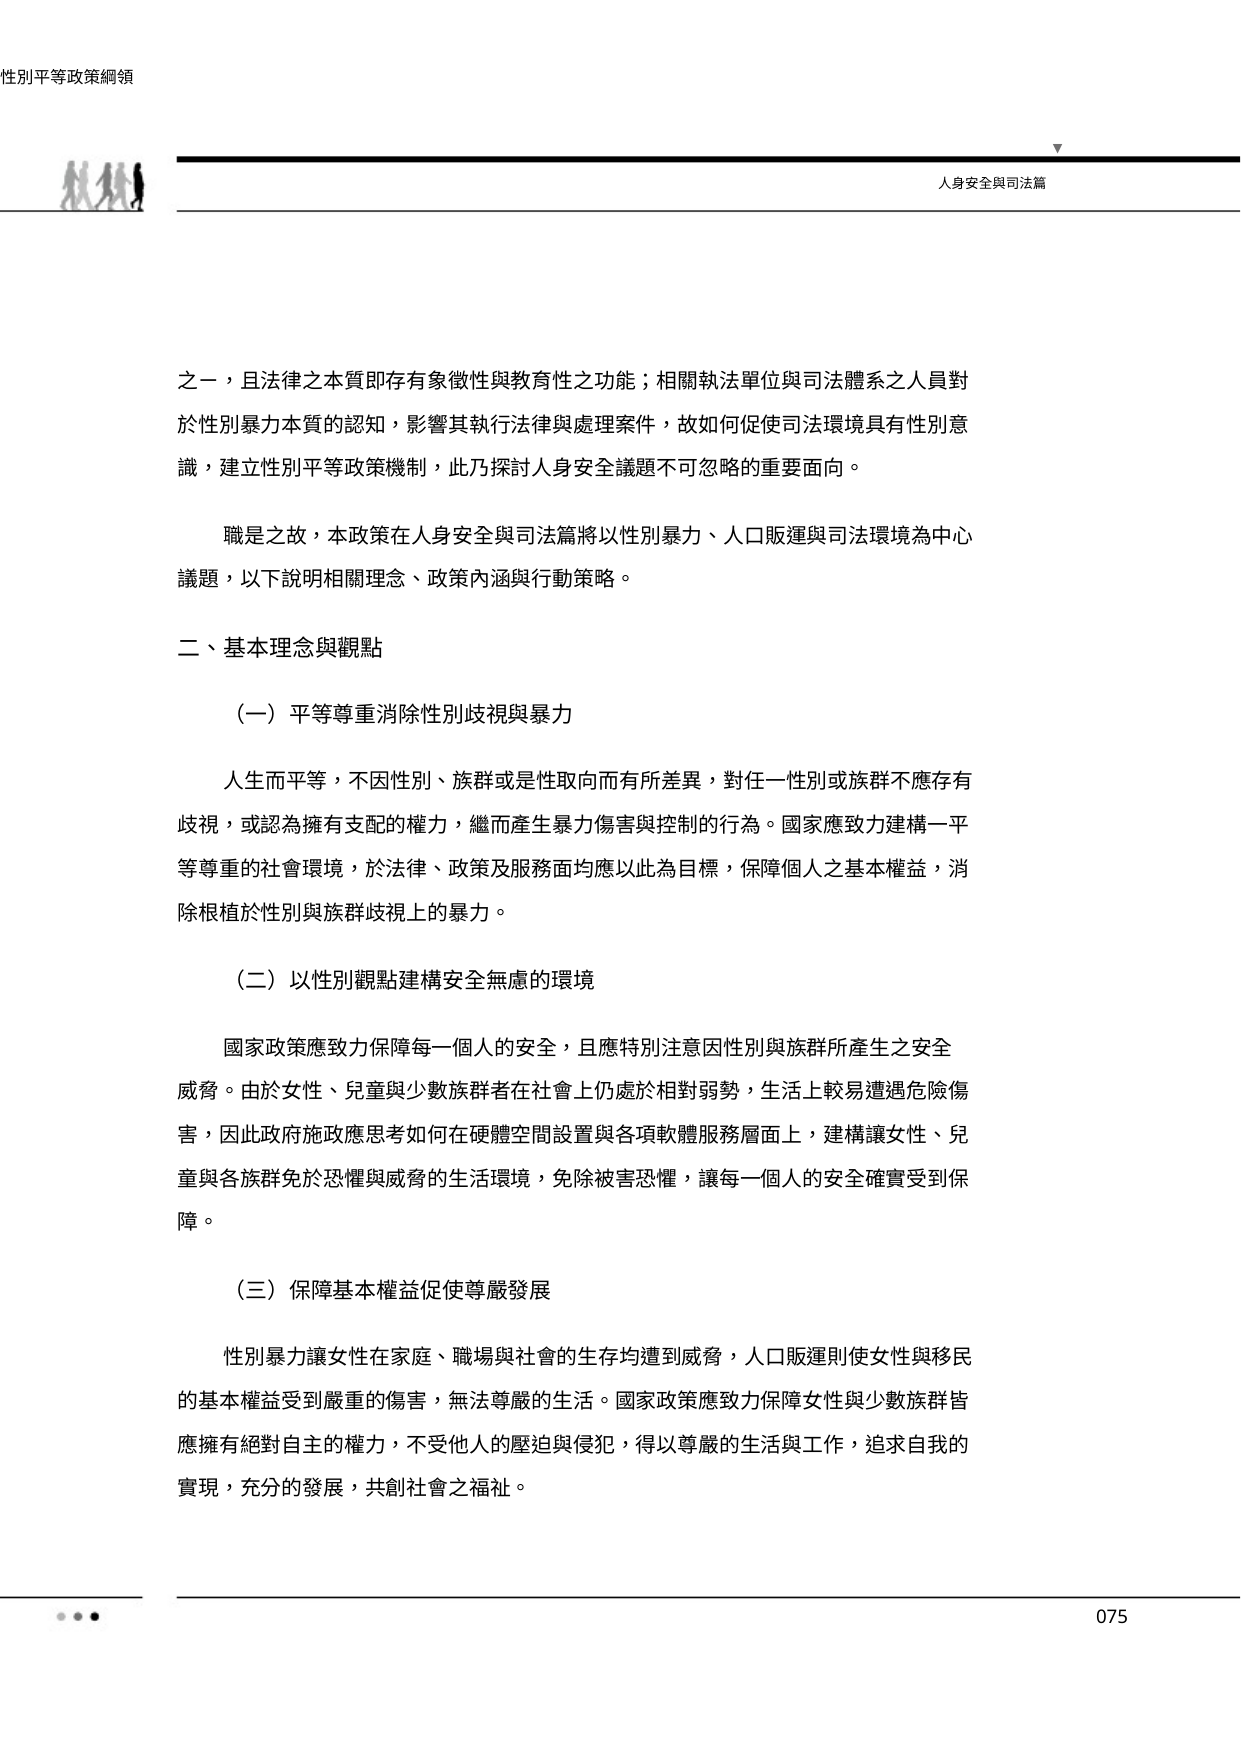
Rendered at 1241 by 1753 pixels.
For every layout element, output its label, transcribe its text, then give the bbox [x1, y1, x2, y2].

text 歧視，或認為擁有支配的權力，繼而產生暴力傷害與控制的行為。國家應致力建構一平 [177, 808, 1137, 839]
text ▼ [1053, 139, 1142, 156]
text 議題，以下說明相關理念、政策內涵與行動策略。 [177, 563, 759, 593]
text 之ㄧ，且法律之本質即存有象徵性與教育性之功能；相關執法單位與司法體系之人員對 [177, 364, 1137, 394]
text （三）保障基本權益促使尊嚴發展 [223, 1273, 663, 1304]
text 於性別暴力本質的認知，影響其執行法律與處理案件，故如何促使司法環境具有性別意 [177, 408, 1137, 438]
text 人身安全與司法篇 [938, 172, 1138, 192]
text 童與各族群免於恐懼與威脅的生活環境，免除被害恐懼，讓每一個人的安全確實受到保 [177, 1162, 1137, 1192]
text 障。 [177, 1206, 299, 1236]
text 075 [1096, 1603, 1202, 1629]
text 實現，充分的發展，共創社會之福祉。 [177, 1472, 644, 1502]
text 性別暴力讓女性在家庭、職場與社會的生存均遭到威脅，人口販運則使女性與移民 [223, 1340, 1138, 1371]
text 威脅。由於女性、兒童與少數族群者在社會上仍處於相對弱勢，生活上較易遭遇危險傷 [177, 1074, 1137, 1105]
text 害，因此政府施政應思考如何在硬體空間設置與各項軟體服務層面上，建構讓女性、兒 [177, 1118, 1137, 1148]
text 等尊重的社會環境，於法律、政策及服務面均應以此為目標，保障個人之基本權益，消 [177, 852, 1137, 882]
text 二、基本理念與觀點 [177, 630, 495, 663]
text （一）平等尊重消除性別歧視與暴力 [223, 697, 687, 729]
text （二）以性別觀點建構安全無慮的環境 [223, 963, 711, 995]
text 應擁有絕對自主的權力，不受他人的壓迫與侵犯，得以尊嚴的生活與工作，追求自我的 [177, 1428, 1137, 1458]
text 人生而平等，不因性別、族群或是性取向而有所差異，對任一性別或族群不應存有 [223, 765, 1138, 795]
text 除根植於性別與族群歧視上的暴力。 [177, 896, 621, 926]
text 識，建立性別平等政策機制，此乃探討人身安全議題不可忽略的重要面向。 [177, 452, 1012, 482]
text 國家政策應致力保障每一個人的安全，且應特別注意因性別與族群所產生之安全 [223, 1031, 1138, 1061]
text 職是之故，本政策在人身安全與司法篇將以性別暴力、人口販運與司法環境為中心 [223, 519, 1138, 549]
text 的基本權益受到嚴重的傷害，無法尊嚴的生活。國家政策應致力保障女性與少數族群皆 [177, 1384, 1137, 1414]
